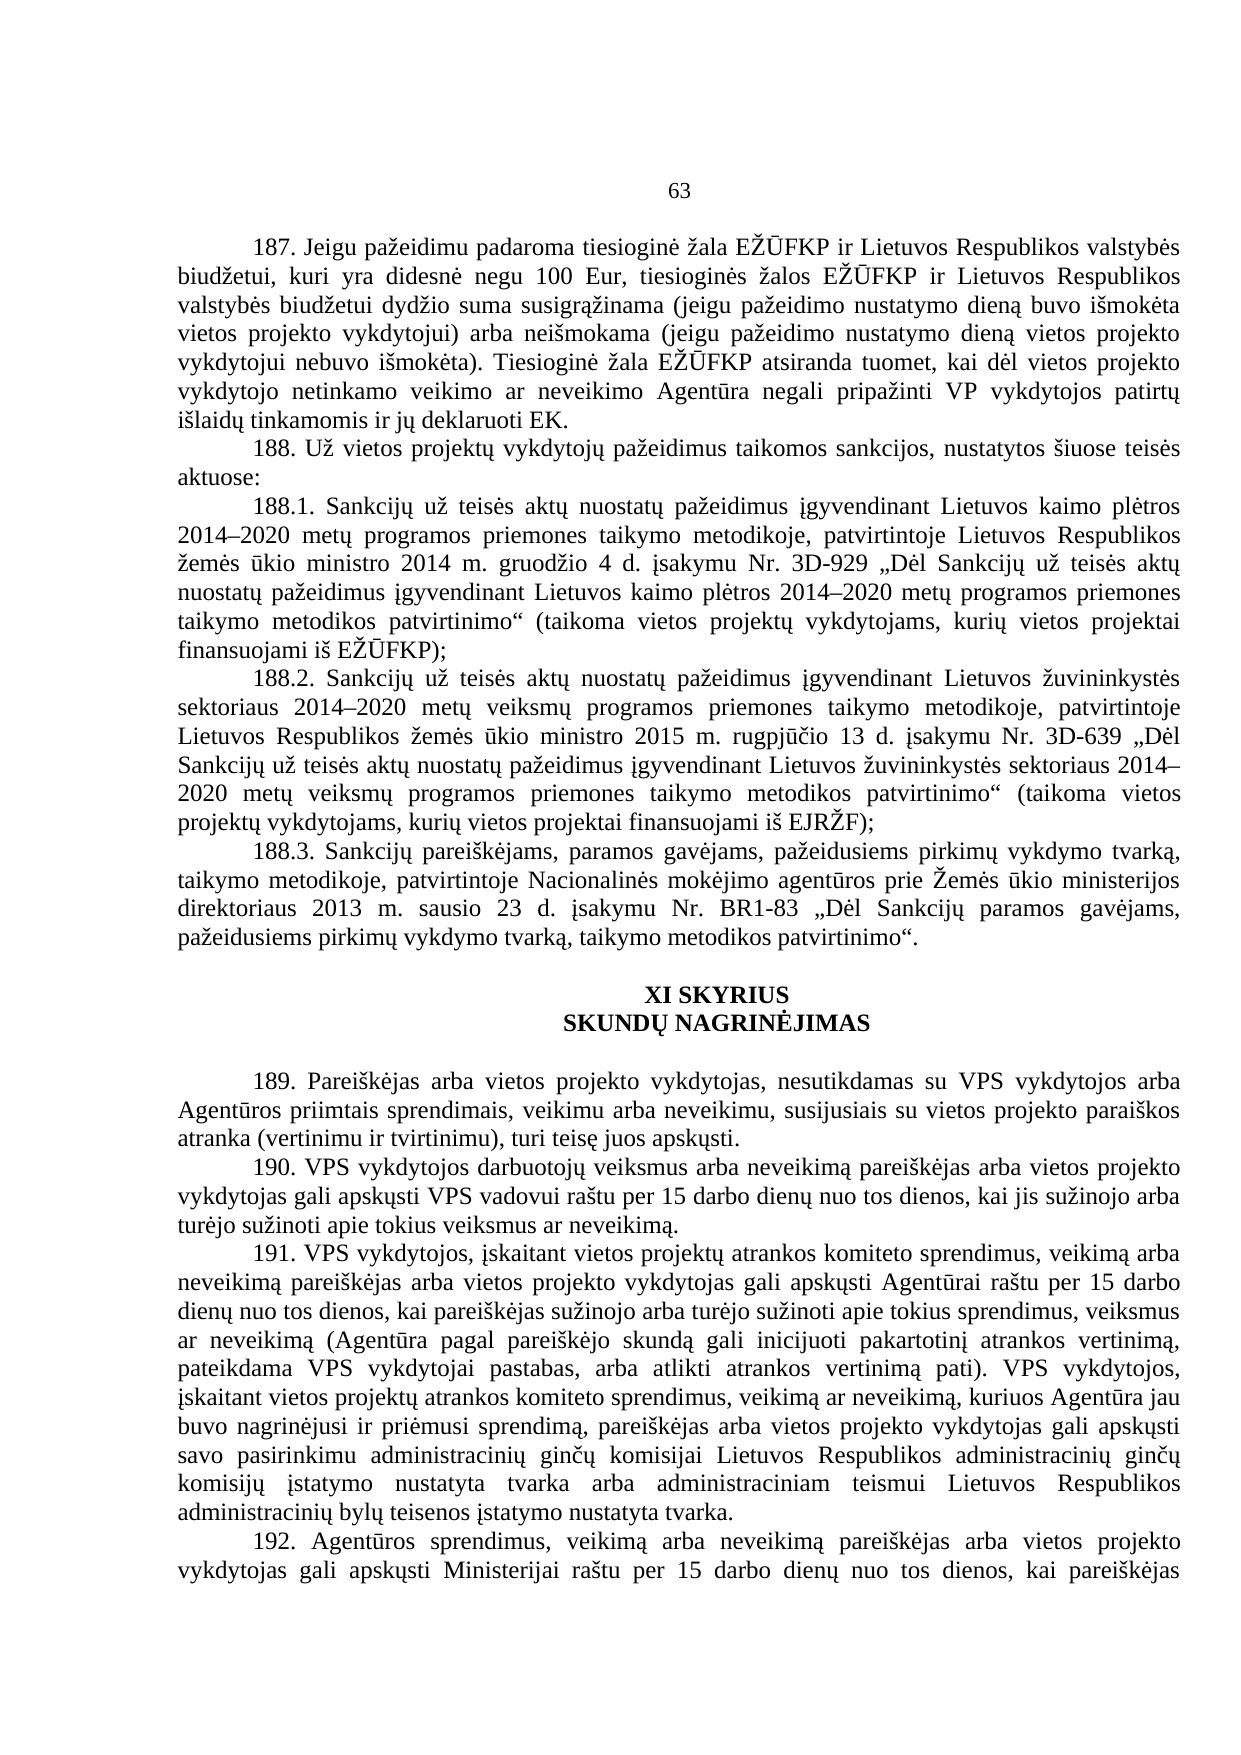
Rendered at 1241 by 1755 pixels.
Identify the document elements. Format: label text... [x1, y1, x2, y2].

text 192. Agentūros sprendimus, veikimą arba neveikimą pareiškėjas arba vietos projekto vykdytojas gali apskųsti Ministerijai raštu per 15 darbo dienų nuo tos dienos, kai pareiškėjas [177, 1526, 1181, 1583]
text 189. Pareiškėjas arba vietos projekto vykdytojas, nesutikdamas su VPS vykdytojos arba Agentūros priimtais sprendimais, veikimu arba neveikimu, susijusiais su vietos projekto paraiškos atranka (vertinimu ir tvirtinimu), turi teisę juos apskųsti. [177, 1066, 1181, 1152]
text 187. Jeigu pažeidimu padaroma tiesioginė žala EŽŪFKP ir Lietuvos Respublikos valstybės biudžetui, kuri yra didesnė negu 100 Eur, tiesioginės žalos EŽŪFKP ir Lietuvos Respublikos valstybės biudžetui dydžio suma susigrąžinama (jeigu pažeidimo nustatymo dieną buvo išmokėta vietos projekto vykdytojui) arba neišmokama (jeigu pažeidimo nustatymo dieną vietos projekto vykdytojui nebuvo išmokėta). Tiesioginė žala EŽŪFKP atsiranda tuomet, kai dėl vietos projekto vykdytojo netinkamo veikimo ar neveikimo Agentūra negali pripažinti VP vykdytojos patirtų išlaidų tinkamomis ir jų deklaruoti EK. [177, 232, 1181, 433]
text 190. VPS vykdytojos darbuotojų veiksmus arba neveikimą pareiškėjas arba vietos projekto vykdytojas gali apskųsti VPS vadovui raštu per 15 darbo dienų nuo tos dienos, kai jis sužinojo arba turėjo sužinoti apie tokius veiksmus ar neveikimą. [177, 1152, 1181, 1238]
text XI SKYRIUS [177, 980, 1181, 1008]
text 188.2. Sankcijų už teisės aktų nuostatų pažeidimus įgyvendinant Lietuvos žuvininkystės sektoriaus 2014–2020 metų veiksmų programos priemones taikymo metodikoje, patvirtintoje Lietuvos Respublikos žemės ūkio ministro 2015 m. rugpjūčio 13 d. įsakymu Nr. 3D-639 „Dėl Sankcijų už teisės aktų nuostatų pažeidimus įgyvendinant Lietuvos žuvininkystės sektoriaus 2014–2020 metų veiksmų programos priemones taikymo metodikos patvirtinimo“ (taikoma vietos projektų vykdytojams, kurių vietos projektai finansuojami iš EJRŽF); [177, 663, 1181, 836]
text SKUNDŲ NAGRINĖJIMAS [177, 1008, 1181, 1037]
text 188. Už vietos projektų vykdytojų pažeidimus taikomos sankcijos, nustatytos šiuose teisės aktuose: [177, 433, 1181, 491]
text 191. VPS vykdytojos, įskaitant vietos projektų atrankos komiteto sprendimus, veikimą arba neveikimą pareiškėjas arba vietos projekto vykdytojas gali apskųsti Agentūrai raštu per 15 darbo dienų nuo tos dienos, kai pareiškėjas sužinojo arba turėjo sužinoti apie tokius sprendimus, veiksmus ar neveikimą (Agentūra pagal pareiškėjo skundą gali inicijuoti pakartotinį atrankos vertinimą, pateikdama VPS vykdytojai pastabas, arba atlikti atrankos vertinimą pati). VPS vykdytojos, įskaitant vietos projektų atrankos komiteto sprendimus, veikimą ar neveikimą, kuriuos Agentūra jau buvo nagrinėjusi ir priėmusi sprendimą, pareiškėjas arba vietos projekto vykdytojas gali apskųsti savo pasirinkimu administracinių ginčų komisijai Lietuvos Respublikos administracinių ginčų komisijų įstatymo nustatyta tvarka arba administraciniam teismui Lietuvos Respublikos administracinių bylų teisenos įstatymo nustatyta tvarka. [177, 1238, 1181, 1526]
text 188.1. Sankcijų už teisės aktų nuostatų pažeidimus įgyvendinant Lietuvos kaimo plėtros 2014–2020 metų programos priemones taikymo metodikoje, patvirtintoje Lietuvos Respublikos žemės ūkio ministro 2014 m. gruodžio 4 d. įsakymu Nr. 3D-929 „Dėl Sankcijų už teisės aktų nuostatų pažeidimus įgyvendinant Lietuvos kaimo plėtros 2014–2020 metų programos priemones taikymo metodikos patvirtinimo“ (taikoma vietos projektų vykdytojams, kurių vietos projektai finansuojami iš EŽŪFKP); [177, 491, 1181, 663]
text 188.3. Sankcijų pareiškėjams, paramos gavėjams, pažeidusiems pirkimų vykdymo tvarką, taikymo metodikoje, patvirtintoje Nacionalinės mokėjimo agentūros prie Žemės ūkio ministerijos direktoriaus 2013 m. sausio 23 d. įsakymu Nr. BR1-83 „Dėl Sankcijų paramos gavėjams, pažeidusiems pirkimų vykdymo tvarką, taikymo metodikos patvirtinimo“. [177, 836, 1181, 951]
